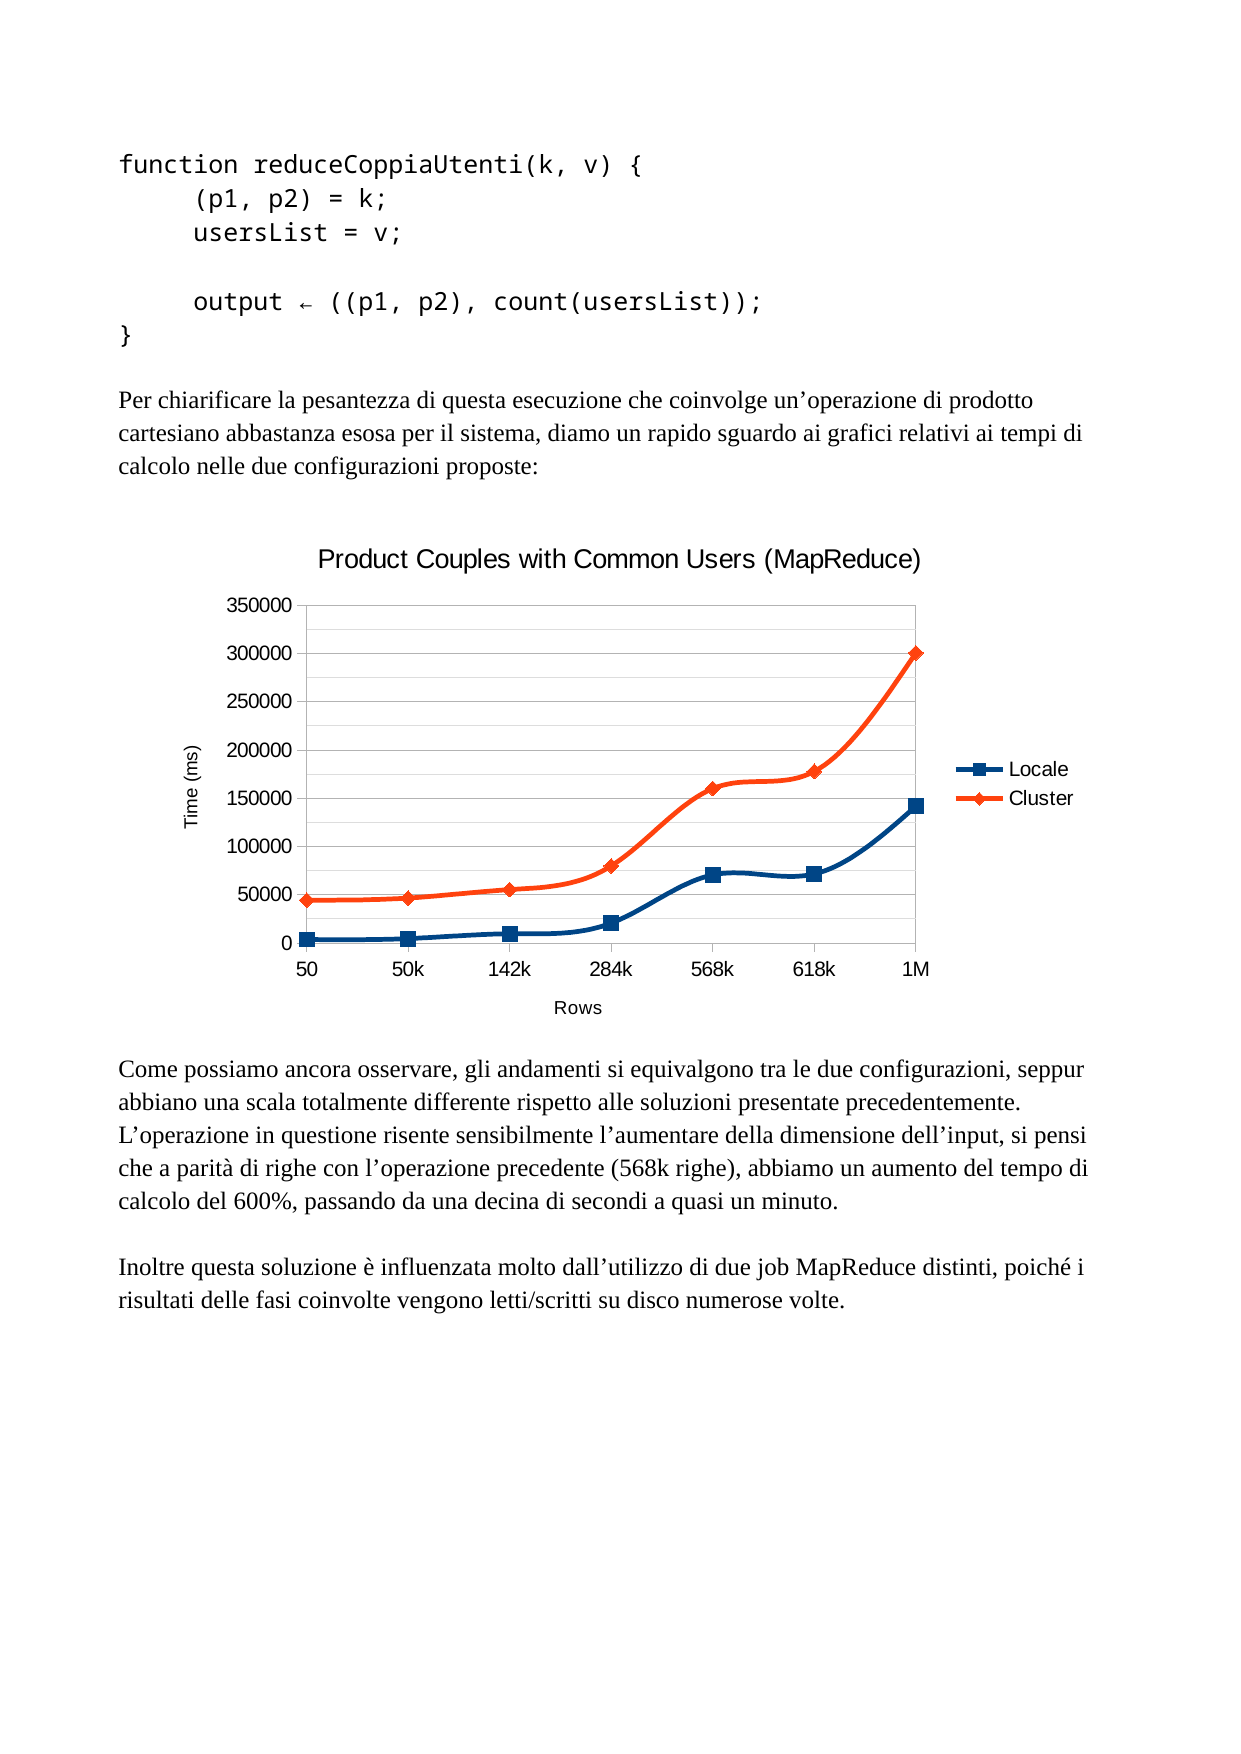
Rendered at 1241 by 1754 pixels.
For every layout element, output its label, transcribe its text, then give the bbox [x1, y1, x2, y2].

text usersList = v; [118, 215, 1122, 249]
text Come possiamo ancora osservare, gli andamenti si equivalgono tra le due configurazioni, seppur abbiano una scala totalmente differente rispetto alle soluzioni presentate precedentemente. L’operazione in questione risente sensibilmente l’aumentare della dimensione dell’input, si pensi che a parità di righe con l’operazione precedente (568k righe), abbiamo un aumento del tempo di calcolo del 600%, passando da una decina di secondi a quasi un minuto. [118, 518, 1122, 1215]
text } [118, 317, 1122, 351]
text output ← ((p1, p2), count(usersList)); [118, 283, 1122, 317]
text Per chiarificare la pesantezza di questa esecuzione che coinvolge un’operazione di prodotto cartesiano abbastanza esosa per il sistema, diamo un rapido sguardo ai grafici relativi ai tempi di calcolo nelle due configurazioni proposte: [118, 385, 1122, 480]
text Inoltre questa soluzione è influenzata molto dall’utilizzo di due job MapReduce distinti, poiché i risultati delle fasi coinvolte vengono letti/scritti su disco numerose volte. [118, 1252, 1122, 1314]
text function reduceCoppiaUtenti(k, v) { [118, 147, 1122, 181]
text (p1, p2) = k; [118, 181, 1122, 215]
